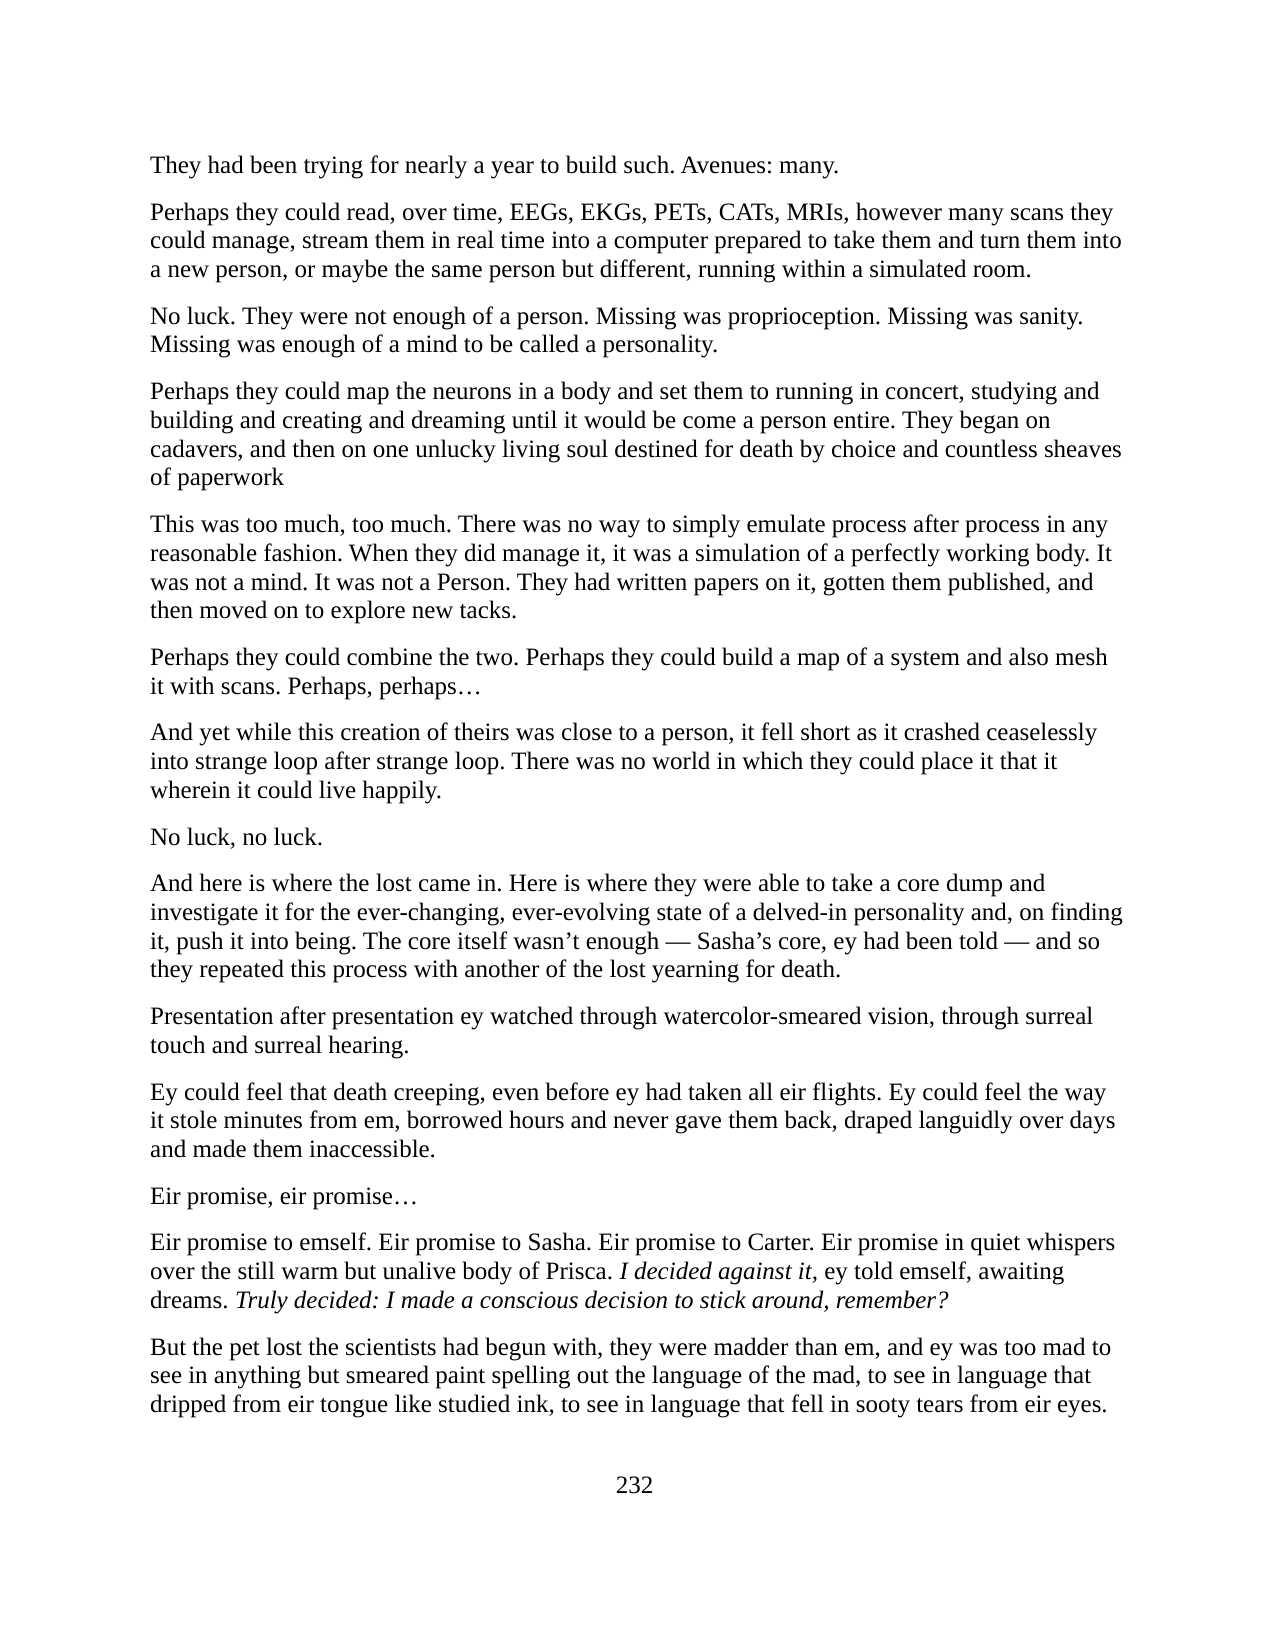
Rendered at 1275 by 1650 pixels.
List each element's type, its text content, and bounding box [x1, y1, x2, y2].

text Ey could feel that death creeping, even before ey had taken all eir flights. Ey could feel the way it stole minutes from em, borrowed hours and never gave them back, draped languidly over days and made them inaccessible. [150, 1077, 1125, 1163]
text But the pet lost the scientists had begun with, they were madder than em, and ey was too mad to see in anything but smeared paint spelling out the language of the mad, to see in language that dripped from eir tongue like studied ink, to see in language that fell in sooty tears from eir eyes. [150, 1332, 1125, 1418]
text And here is where the lost came in. Here is where they were able to take a core dump and investigate it for the ever-changing, ever-evolving state of a delved-in personality and, on finding it, push it into being. The core itself wasn’t enough — Sasha’s core, ey had been told — and so they repeated this process with another of the lost yearning for death. [150, 868, 1125, 983]
text Perhaps they could map the neurons in a body and set them to running in concert, studying and building and creating and dreaming until it would be come a person entire. They began on cadavers, and then on one unlucky living soul destined for death by choice and countless sheaves of paperwork [150, 376, 1125, 491]
text Perhaps they could read, over time, EEGs, EKGs, PETs, CATs, MRIs, however many scans they could manage, stream them in real time into a computer prepared to take them and turn them into a new person, or maybe the same person but different, running within a simulated room. [150, 197, 1125, 283]
text No luck, no luck. [150, 822, 1125, 850]
text This was too much, too much. There was no way to simply emulate process after process in any reasonable fashion. When they did manage it, it was a simulation of a perfectly working body. It was not a mind. It was not a Person. They had written papers on it, gotten them published, and then moved on to explore new tacks. [150, 509, 1125, 624]
text Perhaps they could combine the two. Perhaps they could build a map of a system and also mesh it with scans. Perhaps, perhaps… [150, 642, 1125, 699]
text And yet while this creation of theirs was close to a person, it fell short as it crashed ceaselessly into strange loop after strange loop. There was no world in which they could place it that it wherein it could live happily. [150, 717, 1125, 804]
text No luck. They were not enough of a person. Missing was proprioception. Missing was sanity. Missing was enough of a mind to be called a personality. [150, 301, 1125, 358]
text Presentation after presentation ey watched through watercolor-smeared vision, through surreal touch and surreal hearing. [150, 1001, 1125, 1059]
text They had been trying for nearly a year to build such. Avenues: many. [150, 150, 1125, 179]
text Eir promise, eir promise… [150, 1181, 1125, 1209]
text Eir promise to emself. Eir promise to Sasha. Eir promise to Carter. Eir promise in quiet whispers over the still warm but unalive body of Prisca. I decided against it, ey told emself, awaiting dreams. Truly decided: I made a conscious decision to stick around, remember? [150, 1227, 1125, 1314]
